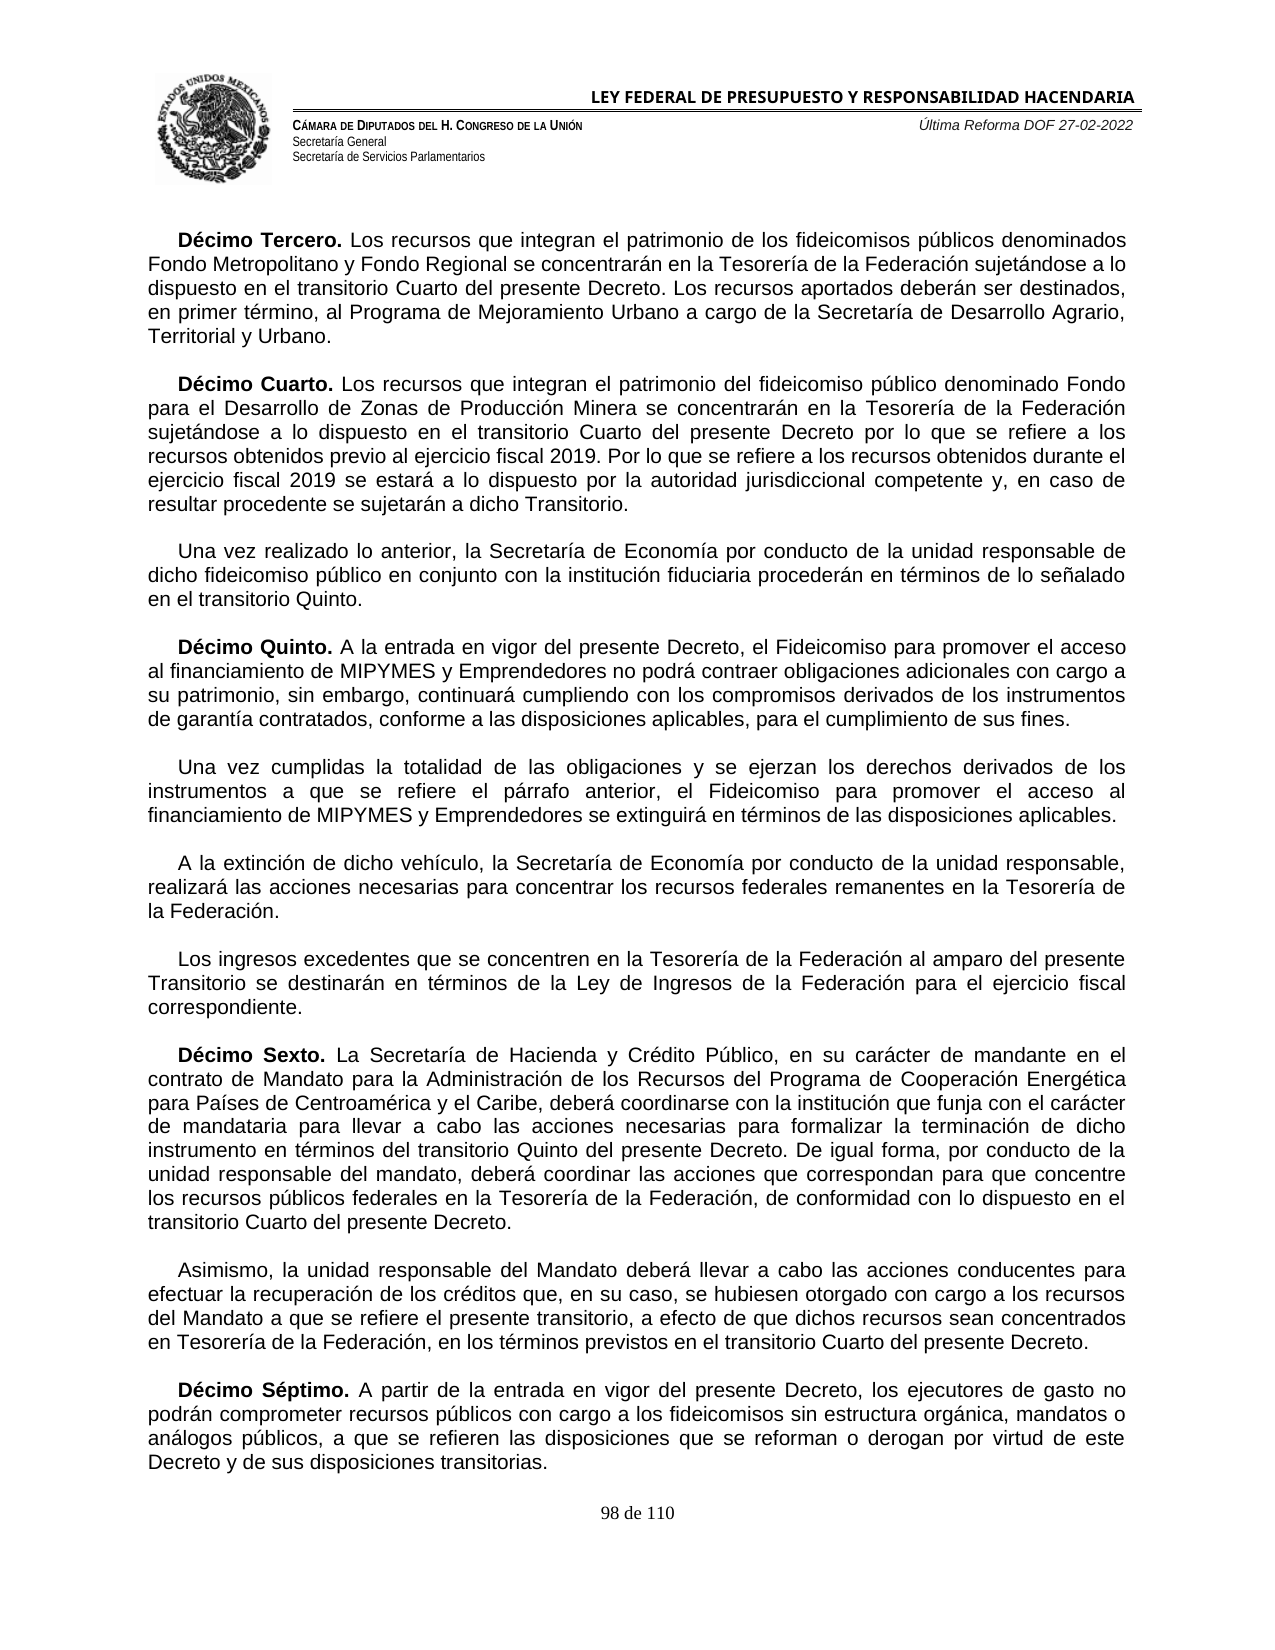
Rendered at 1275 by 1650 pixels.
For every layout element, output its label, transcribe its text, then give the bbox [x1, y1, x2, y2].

text Décimo Sexto. La Secretaría de Hacienda y Crédito Público, en su carácter de mandante en el contrato de Mandato para la Administración de los Recursos del Programa de Cooperación Energética para Países de Centroamérica y el Caribe, deberá coordinarse con la institución que funja con el carácter de mandataria para llevar a cabo las acciones necesarias para formalizar la terminación de dicho instrumento en términos del transitorio Quinto del presente Decreto. De igual forma, por conducto de la unidad responsable del mandato, deberá coordinar las acciones que correspondan para que concentre los recursos públicos federales en la Tesorería de la Federación, de conformidad con lo dispuesto en el transitorio Cuarto del presente Decreto. [148, 1042, 1127, 1234]
text Décimo Tercero. Los recursos que integran el patrimonio de los fideicomisos públicos denominados Fondo Metropolitano y Fondo Regional se concentrarán en la Tesorería de la Federación sujetándose a lo dispuesto en el transitorio Cuarto del presente Decreto. Los recursos aportados deberán ser destinados, en primer término, al Programa de Mejoramiento Urbano a cargo de la Secretaría de Desarrollo Agrario, Territorial y Urbano. [148, 228, 1127, 348]
text Décimo Quinto. A la entrada en vigor del presente Decreto, el Fideicomiso para promover el acceso al financiamiento de MIPYMES y Emprendedores no podrá contraer obligaciones adicionales con cargo a su patrimonio, sin embargo, continuará cumpliendo con los compromisos derivados de los instrumentos de garantía contratados, conforme a las disposiciones aplicables, para el cumplimiento de sus fines. [148, 635, 1127, 731]
text Los ingresos excedentes que se concentren en la Tesorería de la Federación al amparo del presente Transitorio se destinarán en términos de la Ley de Ingresos de la Federación para el ejercicio fiscal correspondiente. [148, 947, 1127, 1018]
text Una vez realizado lo anterior, la Secretaría de Economía por conducto de la unidad responsable de dicho fideicomiso público en conjunto con la institución fiduciaria procederán en términos de lo señalado en el transitorio Quinto. [148, 539, 1127, 611]
text Una vez cumplidas la totalidad de las obligaciones y se ejerzan los derechos derivados de los instrumentos a que se refiere el párrafo anterior, el Fideicomiso para promover el acceso al financiamiento de MIPYMES y Emprendedores se extinguirá en términos de las disposiciones aplicables. [148, 755, 1127, 827]
text A la extinción de dicho vehículo, la Secretaría de Economía por conducto de la unidad responsable, realizará las acciones necesarias para concentrar los recursos federales remanentes en la Tesorería de la Federación. [148, 851, 1127, 923]
text Asimismo, la unidad responsable del Mandato deberá llevar a cabo las acciones conducentes para efectuar la recuperación de los créditos que, en su caso, se hubiesen otorgado con cargo a los recursos del Mandato a que se refiere el presente transitorio, a efecto de que dichos recursos sean concentrados en Tesorería de la Federación, en los términos previstos en el transitorio Cuarto del presente Decreto. [148, 1258, 1127, 1354]
text Décimo Séptimo. A partir de la entrada en vigor del presente Decreto, los ejecutores de gasto no podrán comprometer recursos públicos con cargo a los fideicomisos sin estructura orgánica, mandatos o análogos públicos, a que se refieren las disposiciones que se reforman o derogan por virtud de este Decreto y de sus disposiciones transitorias. [148, 1378, 1127, 1474]
text Décimo Cuarto. Los recursos que integran el patrimonio del fideicomiso público denominado Fondo para el Desarrollo de Zonas de Producción Minera se concentrarán en la Tesorería de la Federación sujetándose a lo dispuesto en el transitorio Cuarto del presente Decreto por lo que se refiere a los recursos obtenidos previo al ejercicio fiscal 2019. Por lo que se refiere a los recursos obtenidos durante el ejercicio fiscal 2019 se estará a lo dispuesto por la autoridad jurisdiccional competente y, en caso de resultar procedente se sujetarán a dicho Transitorio. [148, 372, 1127, 515]
